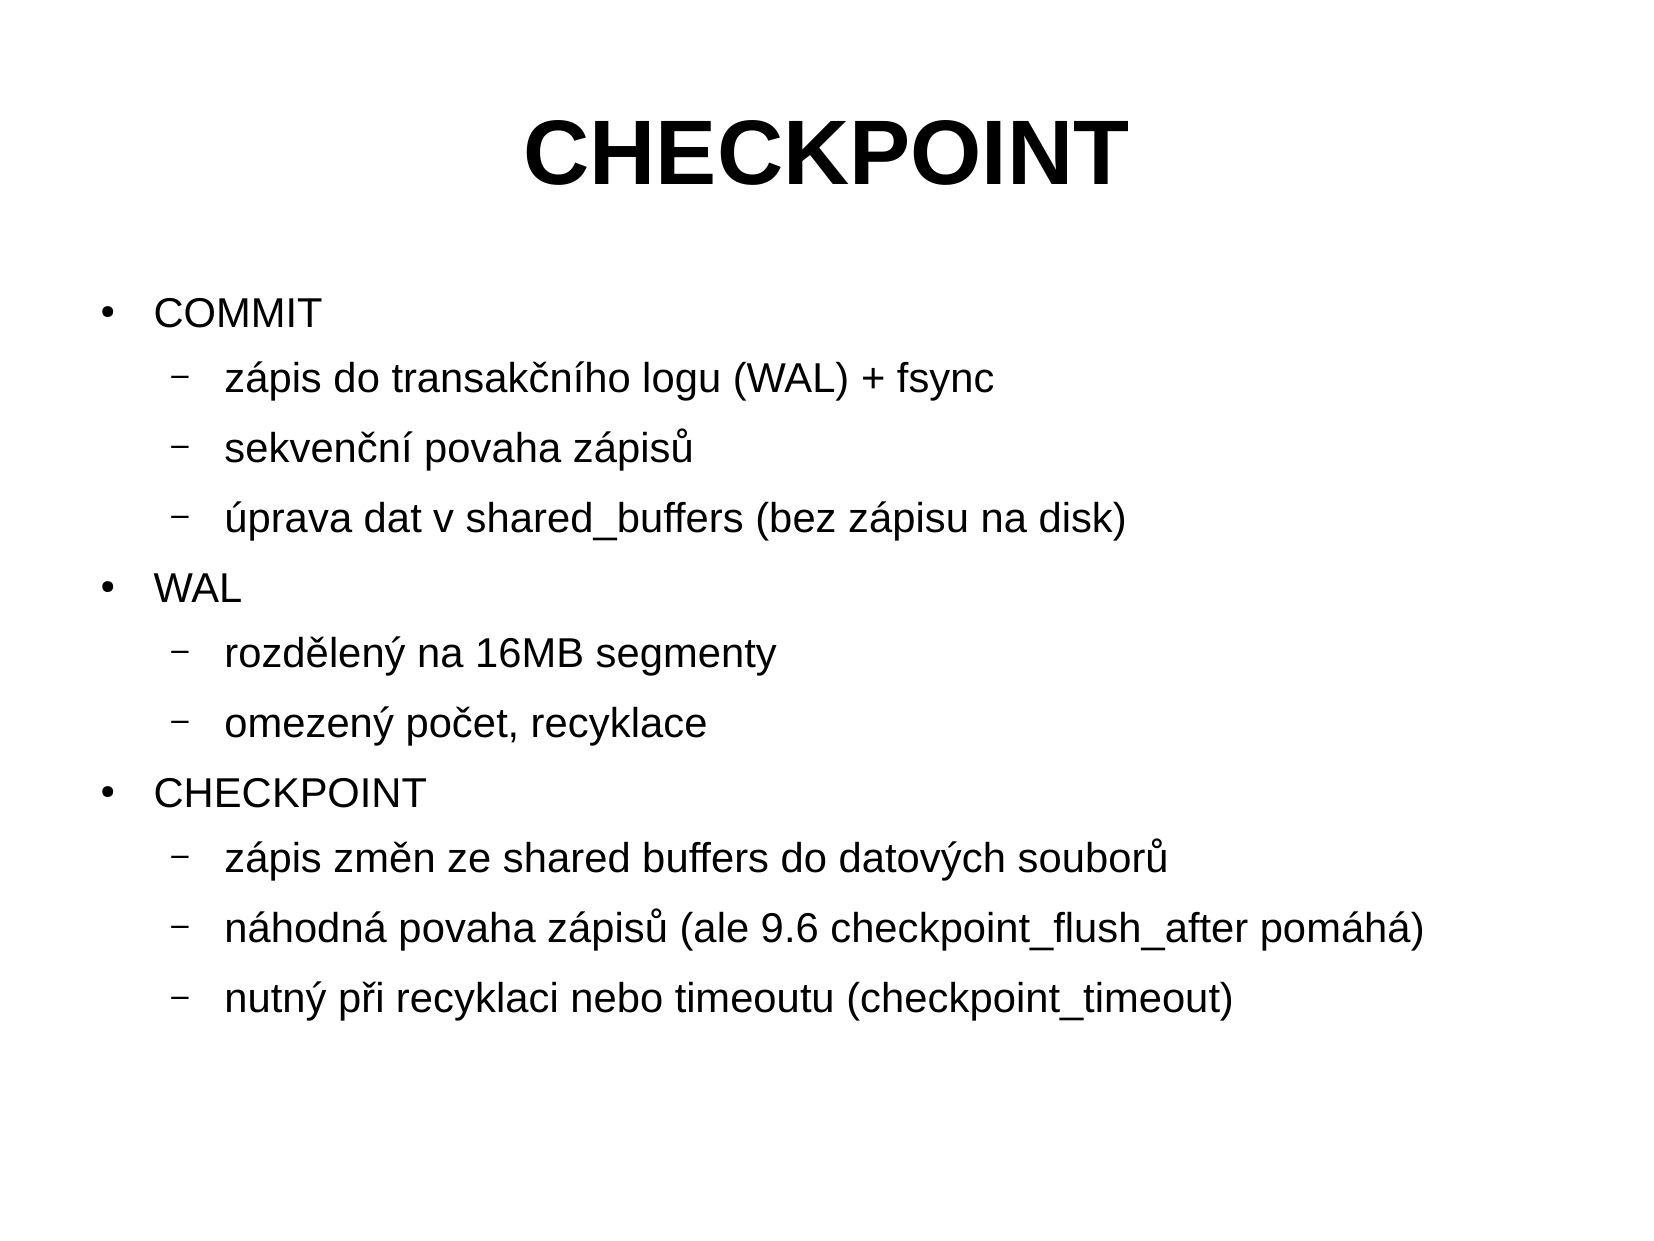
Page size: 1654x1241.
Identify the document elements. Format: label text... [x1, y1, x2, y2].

list COMMIT zápis do transakčního logu (WAL) + fsync sekvenční povaha zápisů úprava dat v shared_buffers (bez zápisu na disk) WAL rozdělený na 16MB segmenty omezený počet, recyklace CHECKPOINT zápis změn ze shared buffers do datových souborů náhodná povaha zápisů (ale 9.6 checkpoint_flush_after pomáhá) nutný při recyklaci nebo timeoutu (checkpoint_timeout) [82, 290, 1538, 1111]
title CHECKPOINT [82, 49, 1571, 257]
